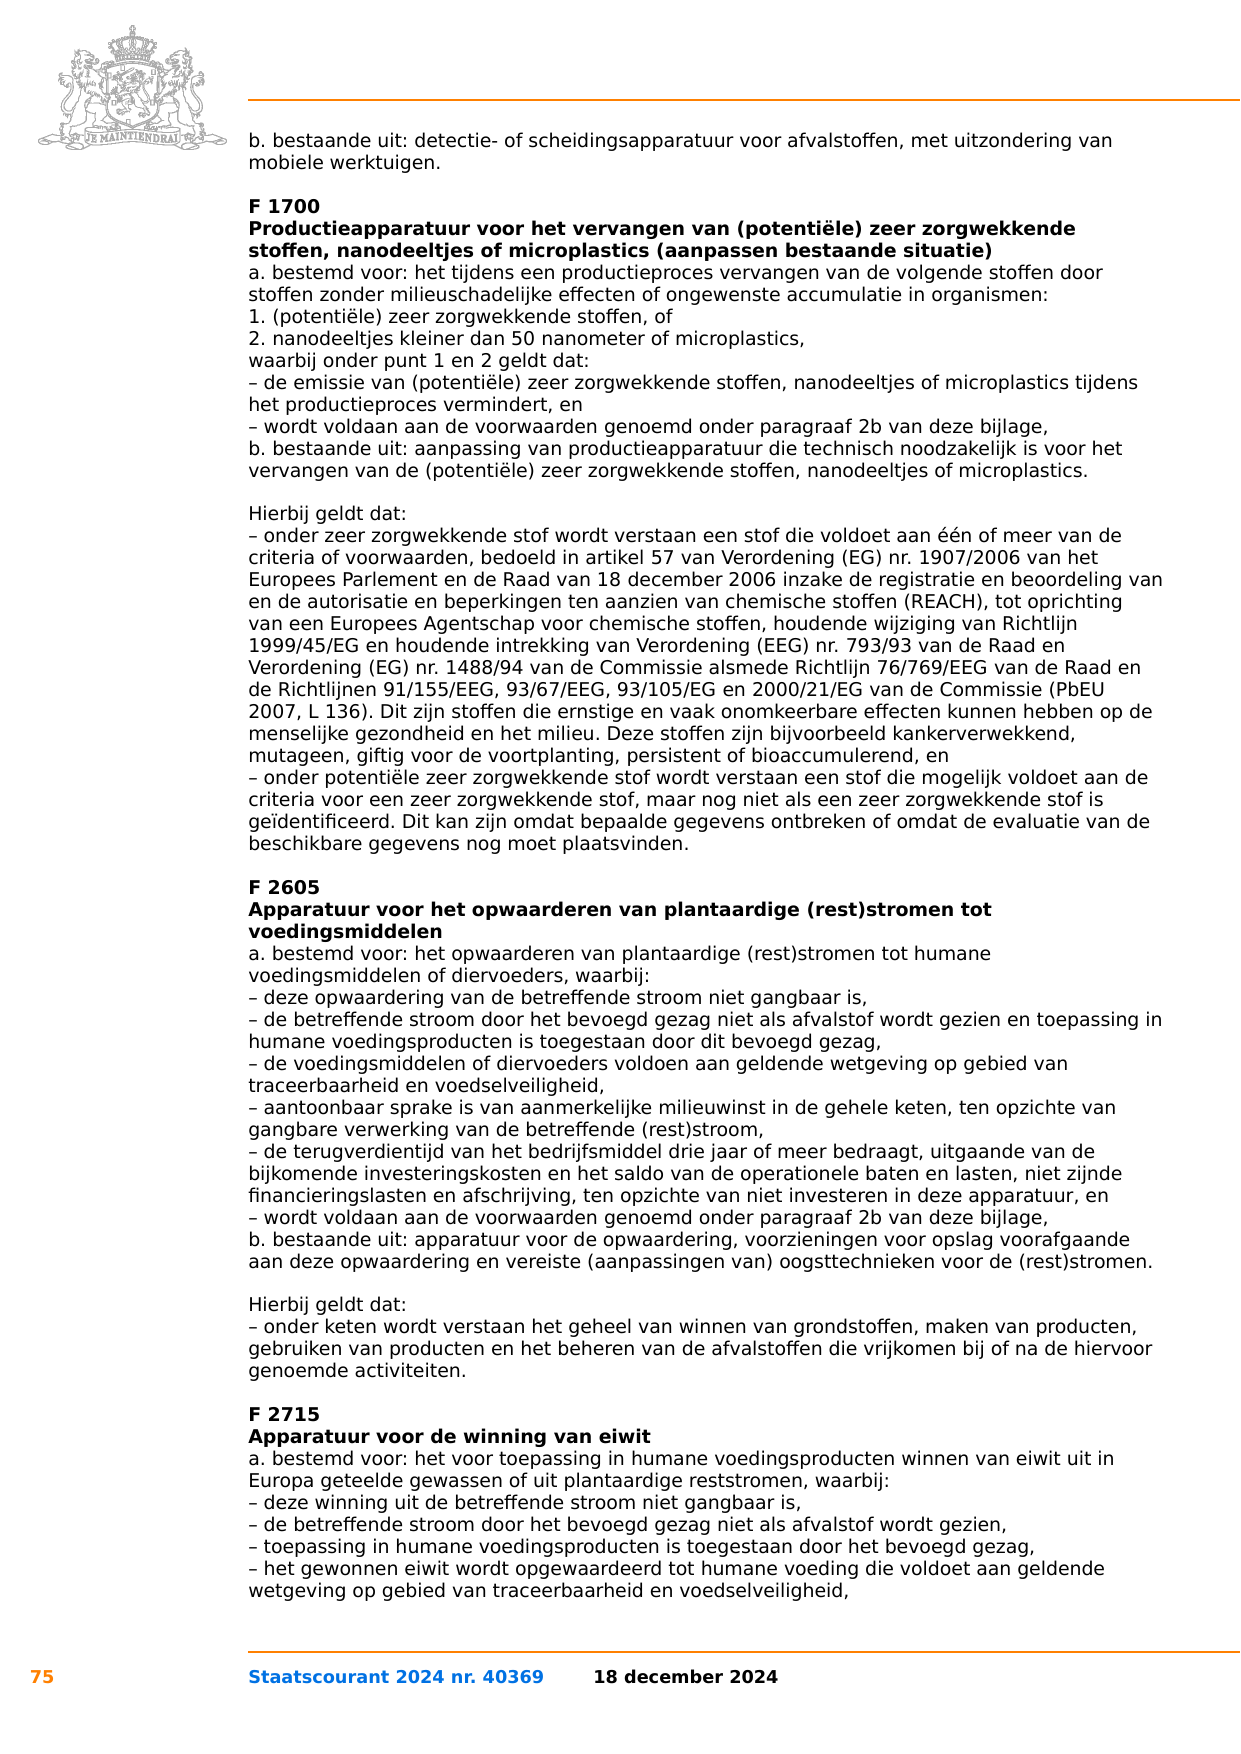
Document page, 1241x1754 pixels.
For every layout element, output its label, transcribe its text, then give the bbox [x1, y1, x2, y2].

text – toepassing in humane voedingsproducten is toegestaan door het bevoegd gezag, [248, 1536, 1163, 1558]
text 2. nanodeeltjes kleiner dan 50 nanometer of microplastics, [248, 328, 1163, 349]
text – onder potentiële zeer zorgwekkende stof wordt verstaan een stof die mogelijk voldoet aan de criteria voor een zeer zorgwekkende stof, maar nog niet als een zeer zorgwekkende stof is geïdentificeerd. Dit kan zijn omdat bepaalde gegevens ontbreken of omdat de evaluatie van de beschikbare gegevens nog moet plaatsvinden. [248, 767, 1163, 855]
text Apparatuur voor de winning van eiwit [248, 1426, 1163, 1448]
text – deze winning uit de betreffende stroom niet gangbaar is, [248, 1492, 1163, 1514]
text – de betreffende stroom door het bevoegd gezag niet als afvalstof wordt gezien en toepassing in humane voedingsproducten is toegestaan door dit bevoegd gezag, [248, 1009, 1163, 1053]
text a. bestemd voor: het tijdens een productieproces vervangen van de volgende stoffen door stoffen zonder milieuschadelijke effecten of ongewenste accumulatie in organismen: [248, 262, 1163, 306]
text Productieapparatuur voor het vervangen van (potentiële) zeer zorgwekkende stoffen, nanodeeltjes of microplastics (aanpassen bestaande situatie) [248, 218, 1163, 262]
text b. bestaande uit: apparatuur voor de opwaardering, voorzieningen voor opslag voorafgaande aan deze opwaardering en vereiste (aanpassingen van) oogsttechnieken voor de (rest)stromen. [248, 1228, 1163, 1272]
text F 2715 [248, 1404, 1163, 1426]
text – wordt voldaan aan de voorwaarden genoemd onder paragraaf 2b van deze bijlage, [248, 1207, 1163, 1228]
text Apparatuur voor het opwaarderen van plantaardige (rest)stromen tot voedingsmiddelen [248, 899, 1163, 943]
text – aantoonbaar sprake is van aanmerkelijke milieuwinst in de gehele keten, ten opzichte van gangbare verwerking van de betreffende (rest)stroom, [248, 1097, 1163, 1141]
text – deze opwaardering van de betreffende stroom niet gangbaar is, [248, 987, 1163, 1009]
text – de betreffende stroom door het bevoegd gezag niet als afvalstof wordt gezien, [248, 1514, 1163, 1536]
text F 2605 [248, 877, 1163, 899]
text – wordt voldaan aan de voorwaarden genoemd onder paragraaf 2b van deze bijlage, [248, 416, 1163, 437]
picture [38, 25, 227, 150]
text – de emissie van (potentiële) zeer zorgwekkende stoffen, nanodeeltjes of microplastics tijdens het productieproces vermindert, en [248, 372, 1163, 416]
text – het gewonnen eiwit wordt opgewaardeerd tot humane voeding die voldoet aan geldende wetgeving op gebied van traceerbaarheid en voedselveiligheid, [248, 1558, 1163, 1602]
text a. bestemd voor: het voor toepassing in humane voedingsproducten winnen van eiwit uit in Europa geteelde gewassen of uit plantaardige reststromen, waarbij: [248, 1448, 1163, 1492]
text – de voedingsmiddelen of diervoeders voldoen aan geldende wetgeving op gebied van traceerbaarheid en voedselveiligheid, [248, 1053, 1163, 1097]
text F 1700 [248, 196, 1163, 218]
text – onder keten wordt verstaan het geheel van winnen van grondstoffen, maken van producten, gebruiken van producten en het beheren van de afvalstoffen die vrijkomen bij of na de hiervoor genoemde activiteiten. [248, 1316, 1163, 1382]
text waarbij onder punt 1 en 2 geldt dat: [248, 349, 1163, 372]
text a. bestemd voor: het opwaarderen van plantaardige (rest)stromen tot humane voedingsmiddelen of diervoeders, waarbij: [248, 943, 1163, 987]
text Hierbij geldt dat: [248, 1294, 1163, 1316]
text b. bestaande uit: aanpassing van productieapparatuur die technisch noodzakelijk is voor het vervangen van de (potentiële) zeer zorgwekkende stoffen, nanodeeltjes of microplastics. [248, 437, 1163, 481]
text – onder zeer zorgwekkende stof wordt verstaan een stof die voldoet aan één of meer van de criteria of voorwaarden, bedoeld in artikel 57 van Verordening (EG) nr. 1907/2006 van het Europees Parlement en de Raad van 18 december 2006 inzake de registratie en beoordeling van en de autorisatie en beperkingen ten aanzien van chemische stoffen (REACH), tot oprichting van een Europees Agentschap voor chemische stoffen, houdende wijziging van Richtlijn 1999/45/EG en houdende intrekking van Verordening (EEG) nr. 793/93 van de Raad en Verordening (EG) nr. 1488/94 van de Commissie alsmede Richtlijn 76/769/EEG van de Raad en de Richtlijnen 91/155/EEG, 93/67/EEG, 93/105/EG en 2000/21/EG van de Commissie (PbEU 2007, L 136). Dit zijn stoffen die ernstige en vaak onomkeerbare effecten kunnen hebben op de menselijke gezondheid en het milieu. Deze stoffen zijn bijvoorbeeld kankerverwekkend, mutageen, giftig voor de voortplanting, persistent of bioaccumulerend, en [248, 525, 1163, 767]
text b. bestaande uit: detectie- of scheidingsapparatuur voor afvalstoffen, met uitzondering van mobiele werktuigen. [248, 130, 1163, 174]
text 1. (potentiële) zeer zorgwekkende stoffen, of [248, 306, 1163, 328]
text – de terugverdientijd van het bedrijfsmiddel drie jaar of meer bedraagt, uitgaande van de bijkomende investeringskosten en het saldo van de operationele baten en lasten, niet zijnde financieringslasten en afschrijving, ten opzichte van niet investeren in deze apparatuur, en [248, 1141, 1163, 1207]
text Hierbij geldt dat: [248, 503, 1163, 525]
